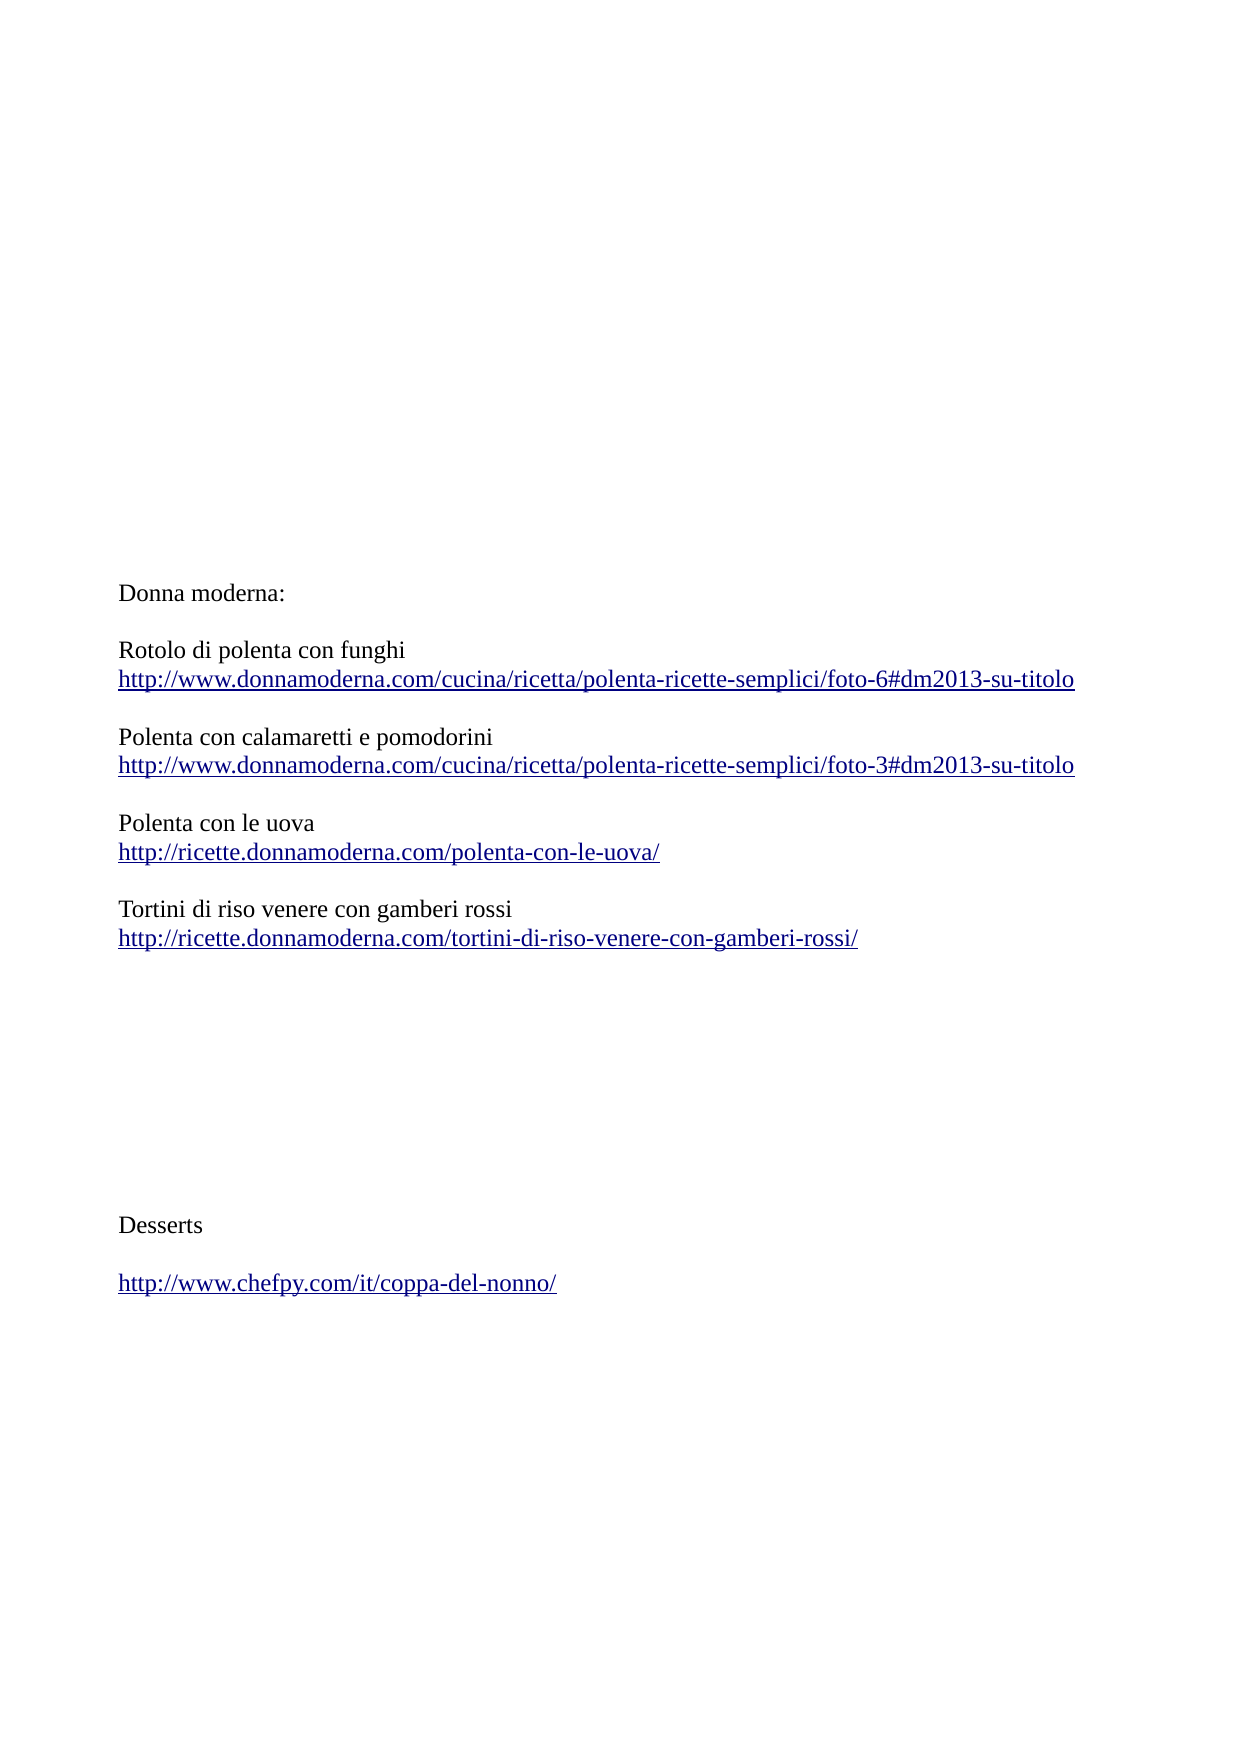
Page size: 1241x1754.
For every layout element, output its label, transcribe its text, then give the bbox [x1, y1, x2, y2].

text Polenta con le uova [118, 808, 1122, 837]
text http://ricette.donnamoderna.com/polenta-con-le-uova/ [118, 837, 1122, 866]
text http://www.chefpy.com/it/coppa-del-nonno/ [118, 1268, 1122, 1297]
text http://www.donnamoderna.com/cucina/ricetta/polenta-ricette-semplici/foto-6#dm2013-su-titolo [118, 664, 1122, 693]
text Rotolo di polenta con funghi [118, 636, 1122, 664]
text Tortini di riso venere con gamberi rossi [118, 894, 1122, 923]
text Polenta con calamaretti e pomodorini [118, 722, 1122, 751]
text http://ricette.donnamoderna.com/tortini-di-riso-venere-con-gamberi-rossi/ [118, 923, 1122, 952]
text Donna moderna: [118, 578, 1122, 607]
text http://www.donnamoderna.com/cucina/ricetta/polenta-ricette-semplici/foto-3#dm2013-su-titolo [118, 751, 1122, 779]
text Desserts [118, 1211, 1122, 1239]
